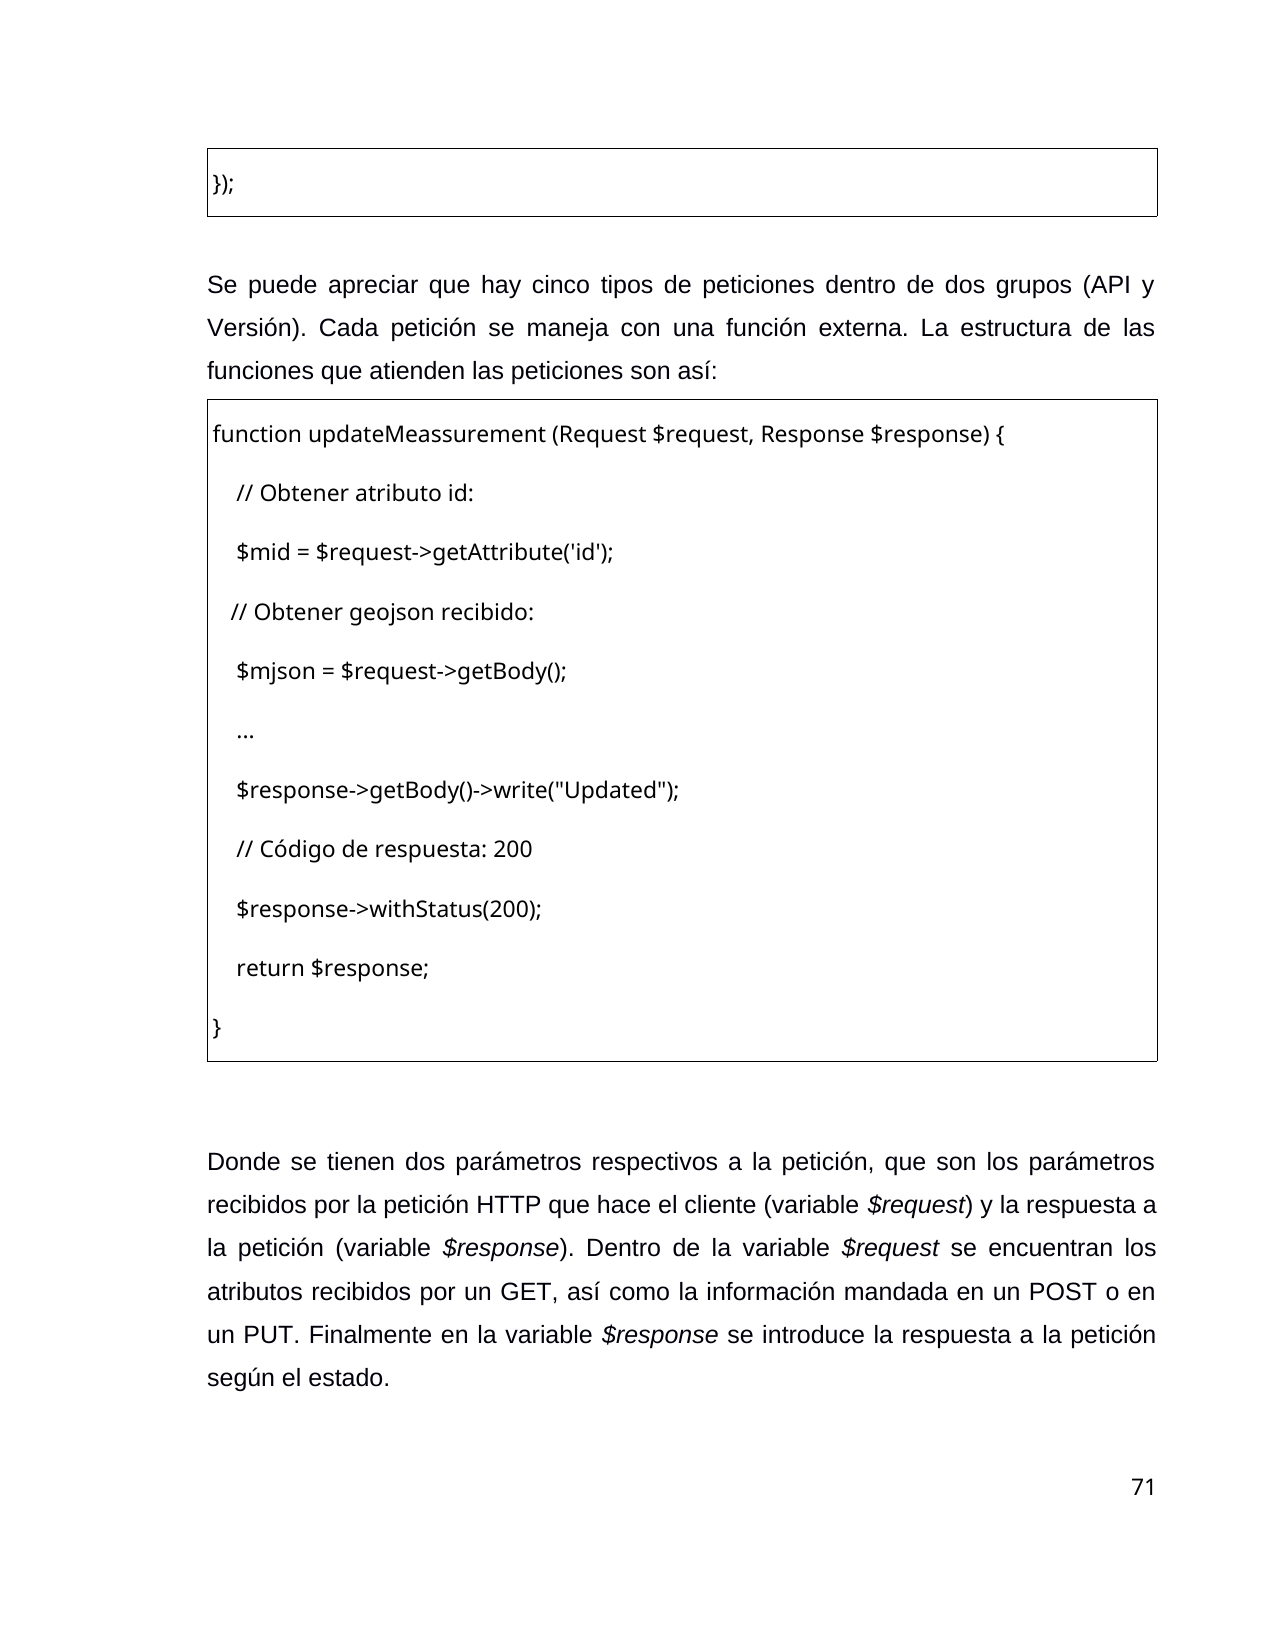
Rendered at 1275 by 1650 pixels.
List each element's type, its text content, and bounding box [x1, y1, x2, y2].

text Se puede apreciar que hay cinco tipos de peticiones dentro de dos grupos (API y Versión). Cada petición se maneja con una función externa. La estructura de las funciones que atienden las peticiones son así: [207, 270, 1157, 385]
text Donde se tienen dos parámetros respectivos a la petición, que son los parámetros recibidos por la petición HTTP que hace el cliente (variable $request) y la respuesta a la petición (variable $response). Dentro de la variable $request se encuentran los atributos recibidos por un GET, así como la información mandada en un POST o en un PUT. Finalmente en la variable $response se introduce la respuesta a la petición según el estado. [207, 1147, 1157, 1392]
table_header function updateMeassurement (Request $request, Response $response) { // Obtener atributo id: $mid = $request->getAttribute('id'); // Obtener geojson recibido: $mjson = $request->getBody(); ... $response->getBody()->write("Updated"); // Código de respuesta: 200 $response->withStatus(200); return $response; } [208, 400, 1157, 1061]
table_header }); [208, 149, 1157, 216]
